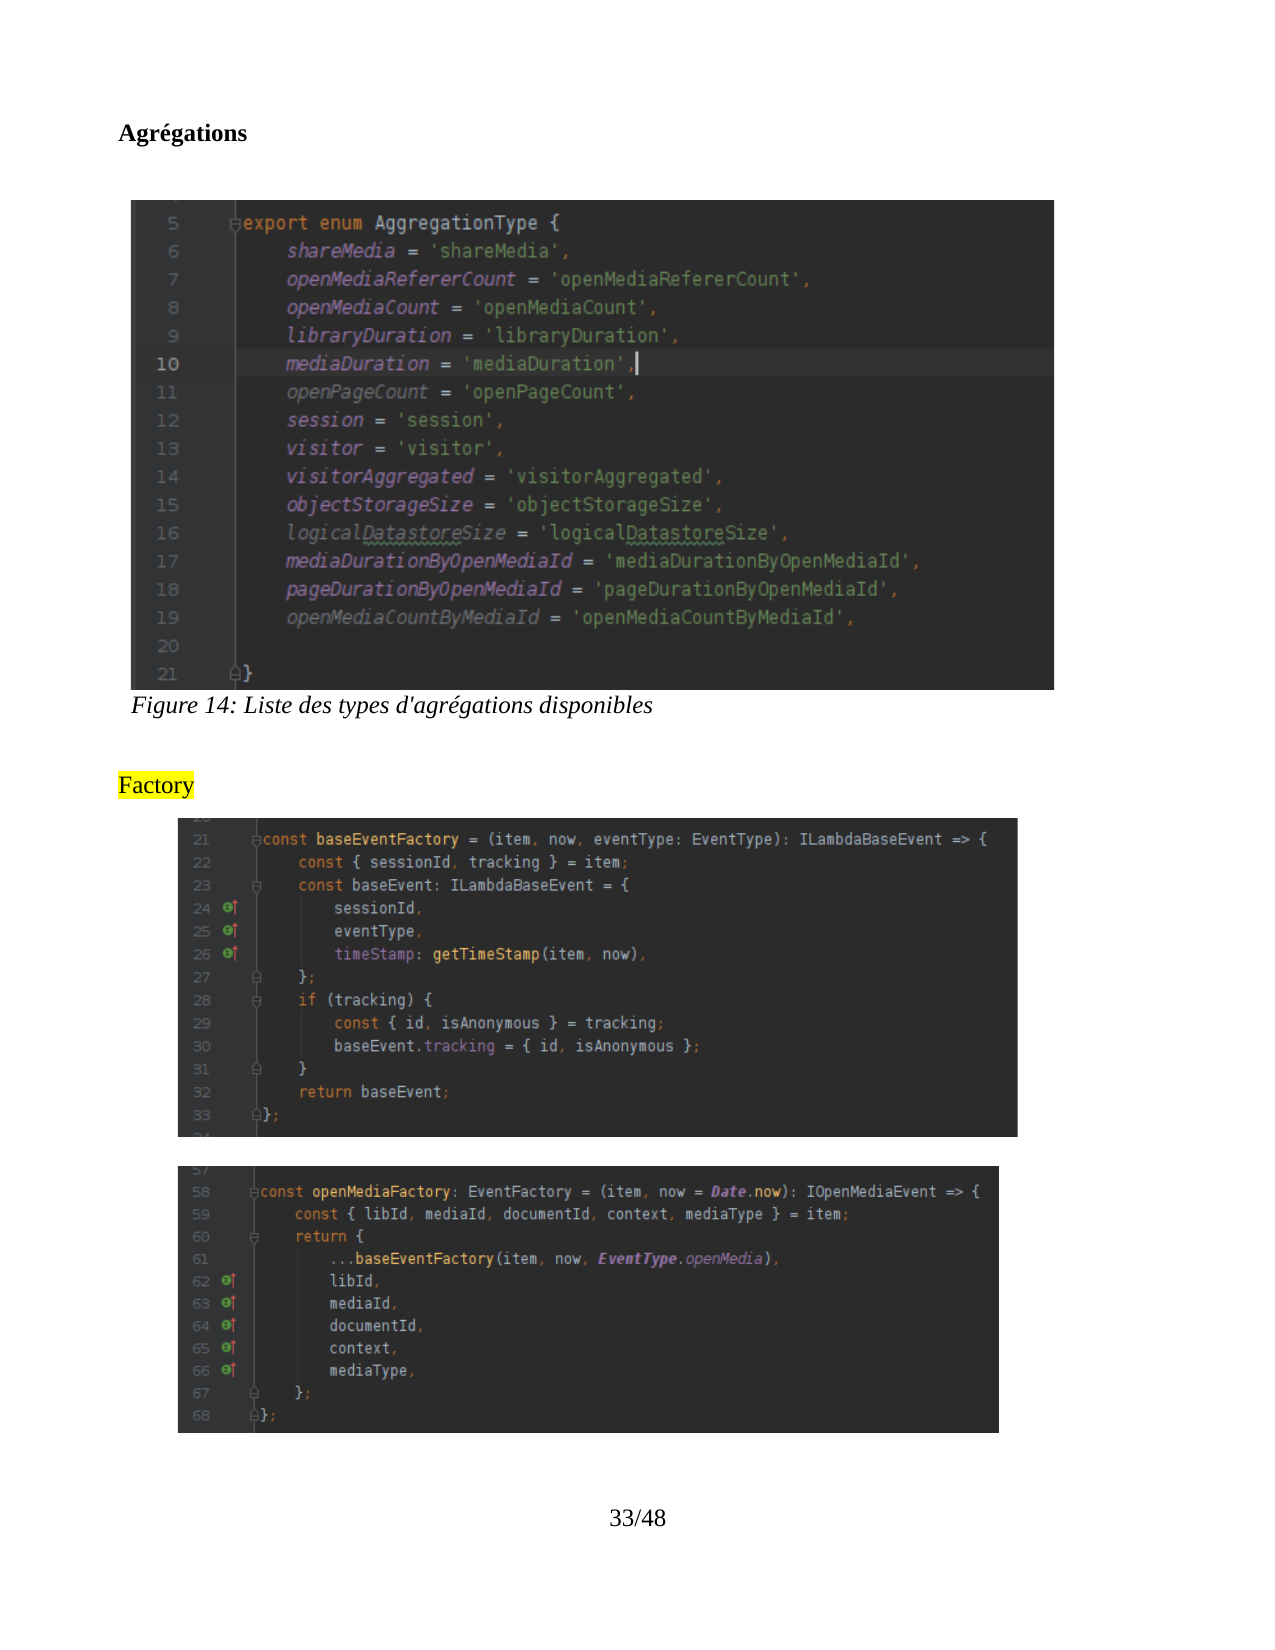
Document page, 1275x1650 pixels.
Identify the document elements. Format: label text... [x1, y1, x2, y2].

text Figure 14: Liste des types d'agrégations disponibles [131, 690, 1054, 719]
picture [130, 200, 1055, 690]
text Factory [118, 771, 1157, 799]
picture [177, 1166, 999, 1433]
text Agrégations [118, 118, 1157, 147]
picture [177, 818, 1018, 1137]
